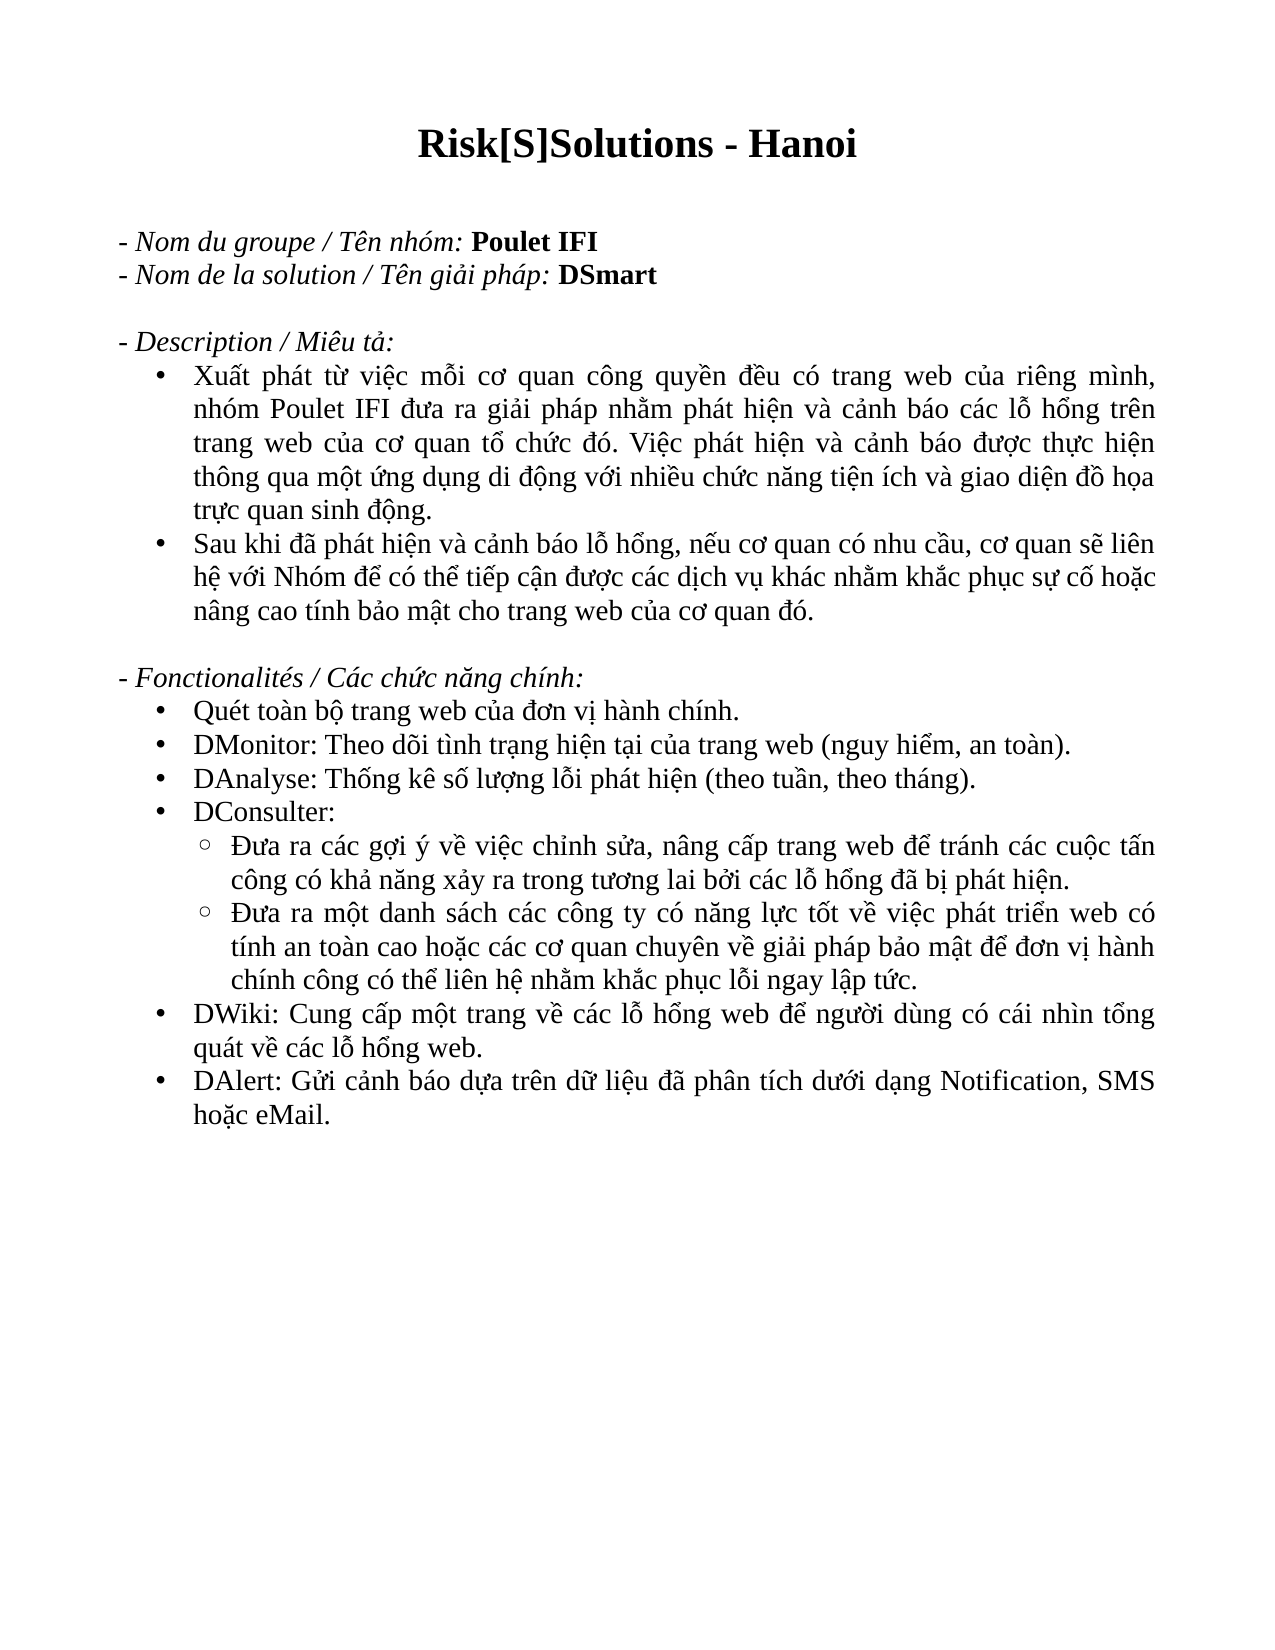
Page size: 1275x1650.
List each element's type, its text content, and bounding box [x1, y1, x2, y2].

text - Description / Miêu tả: [118, 324, 1157, 358]
list DWiki: Cung cấp một trang về các lỗ hổng web để người dùng có cái nhìn tổng quát về các lỗ hổng web. [156, 996, 1157, 1063]
list Xuất phát từ việc mỗi cơ quan công quyền đều có trang web của riêng mình, nhóm Poulet IFI đưa ra giải pháp nhằm phát hiện và cảnh báo các lỗ hổng trên trang web của cơ quan tổ chức đó. Việc phát hiện và cảnh báo được thực hiện thông qua một ứng dụng di động với nhiều chức năng tiện ích và giao diện đồ họa trực quan sinh động. [156, 358, 1157, 526]
text - Nom du groupe / Tên nhóm: Poulet IFI [118, 224, 1157, 257]
list Sau khi đã phát hiện và cảnh báo lỗ hổng, nếu cơ quan có nhu cầu, cơ quan sẽ liên hệ với Nhóm để có thể tiếp cận được các dịch vụ khác nhằm khắc phục sự cố hoặc nâng cao tính bảo mật cho trang web của cơ quan đó. [156, 526, 1157, 626]
text Risk[S]Solutions - Hanoi [118, 118, 1157, 166]
text - Fonctionalités / Các chức năng chính: [118, 660, 1157, 693]
list DAnalyse: Thống kê số lượng lỗi phát hiện (theo tuần, theo tháng). [156, 761, 1157, 794]
list DAlert: Gửi cảnh báo dựa trên dữ liệu đã phân tích dưới dạng Notification, SMS hoặc eMail. [156, 1063, 1157, 1130]
text - Nom de la solution / Tên giải pháp: DSmart [118, 257, 1157, 291]
list Quét toàn bộ trang web của đơn vị hành chính. [156, 693, 1157, 727]
list Đưa ra một danh sách các công ty có năng lực tốt về việc phát triển web có tính an toàn cao hoặc các cơ quan chuyên về giải pháp bảo mật để đơn vị hành chính công có thể liên hệ nhằm khắc phục lỗi ngay lập tức. [193, 895, 1157, 996]
list DConsulter: [156, 794, 1157, 828]
list Đưa ra các gợi ý về việc chỉnh sửa, nâng cấp trang web để tránh các cuộc tấn công có khả năng xảy ra trong tương lai bởi các lỗ hổng đã bị phát hiện. [193, 828, 1157, 895]
list DMonitor: Theo dõi tình trạng hiện tại của trang web (nguy hiểm, an toàn). [156, 727, 1157, 761]
